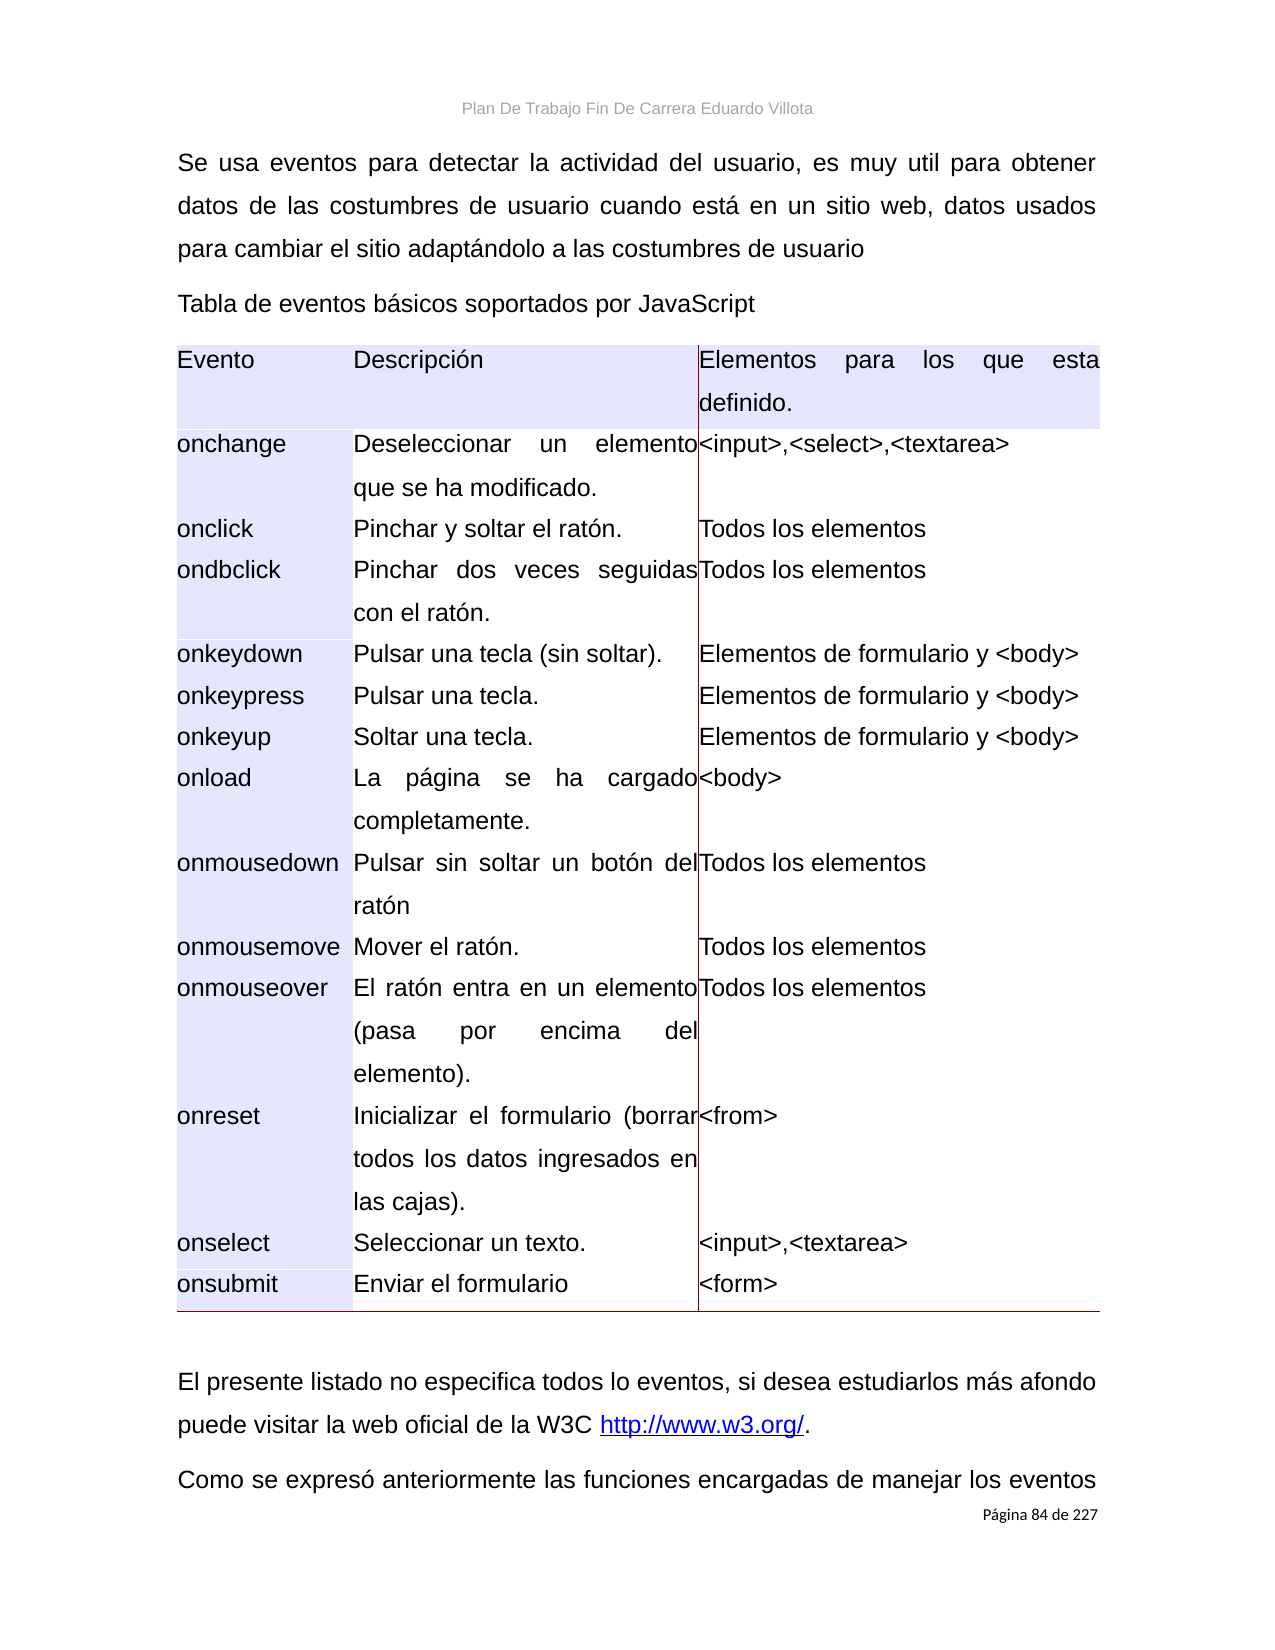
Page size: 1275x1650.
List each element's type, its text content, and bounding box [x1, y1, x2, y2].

table_cell Deseleccionar un elemento que se ha modificado. [353, 430, 698, 514]
table_cell onchange [177, 430, 353, 514]
table_cell Pinchar y soltar el ratón. [353, 514, 698, 555]
table_cell Todos los elementos [699, 848, 1100, 932]
text Tabla de eventos básicos soportados por JavaScript [177, 289, 1098, 318]
table_cell <input>,<select>,<textarea> [699, 430, 1100, 514]
table_cell Todos los elementos [699, 514, 1100, 555]
table_cell onreset [177, 1101, 353, 1228]
table_header Elementos para los que esta definido. [699, 345, 1100, 429]
table_header Descripción [353, 345, 698, 429]
table_cell onselect [177, 1228, 353, 1269]
table_cell Inicializar el formulario (borrar todos los datos ingresados en las cajas). [353, 1101, 698, 1228]
table_cell <from> [699, 1101, 1100, 1228]
table_cell onmouseover [177, 973, 353, 1101]
table_cell El ratón entra en un elemento (pasa por encima del elemento). [353, 973, 698, 1101]
table_cell <input>,<textarea> [699, 1228, 1100, 1269]
table_cell onclick [177, 514, 353, 555]
table_cell Todos los elementos [699, 555, 1100, 639]
table_cell Todos los elementos [699, 973, 1100, 1101]
table_cell onkeyup [177, 722, 353, 763]
table_cell onkeypress [177, 681, 353, 722]
text Se usa eventos para detectar la actividad del usuario, es muy util para obtener datos de las costumbres de usuario cuando está en un sitio web, datos usados para cambiar el sitio adaptándolo a las costumbres de usuario [177, 148, 1098, 263]
table_cell <body> [699, 763, 1100, 848]
table_cell Seleccionar un texto. [353, 1228, 698, 1269]
table_cell onsubmit [177, 1270, 353, 1311]
table_cell Elementos de formulario y <body> [699, 722, 1100, 763]
table_cell Soltar una tecla. [353, 722, 698, 763]
table_cell onkeydown [177, 640, 353, 681]
table_cell Pulsar una tecla (sin soltar). [353, 640, 698, 681]
table_cell ondbclick [177, 555, 353, 639]
table_cell Elementos de formulario y <body> [699, 681, 1100, 722]
table_cell Mover el ratón. [353, 932, 698, 973]
table_cell onmousedown [177, 848, 353, 932]
table_cell Pulsar una tecla. [353, 681, 698, 722]
table_cell Enviar el formulario [353, 1270, 698, 1311]
table_cell onload [177, 763, 353, 848]
table_cell Pinchar dos veces seguidas con el ratón. [353, 555, 698, 639]
table_cell Pulsar sin soltar un botón del ratón [353, 848, 698, 932]
table_cell Todos los elementos [699, 932, 1100, 973]
text El presente listado no especifica todos lo eventos, si desea estudiarlos más afondo puede visitar la web oficial de la W3C http://www.w3.org/. [177, 1366, 1098, 1438]
table_cell Elementos de formulario y <body> [699, 640, 1100, 681]
table_cell La página se ha cargado completamente. [353, 763, 698, 848]
text Como se expresó anteriormente las funciones encargadas de manejar los eventos [177, 1465, 1098, 1494]
table_header Evento [177, 345, 353, 429]
table_cell onmousemove [177, 932, 353, 973]
table_cell <form> [699, 1270, 1100, 1311]
